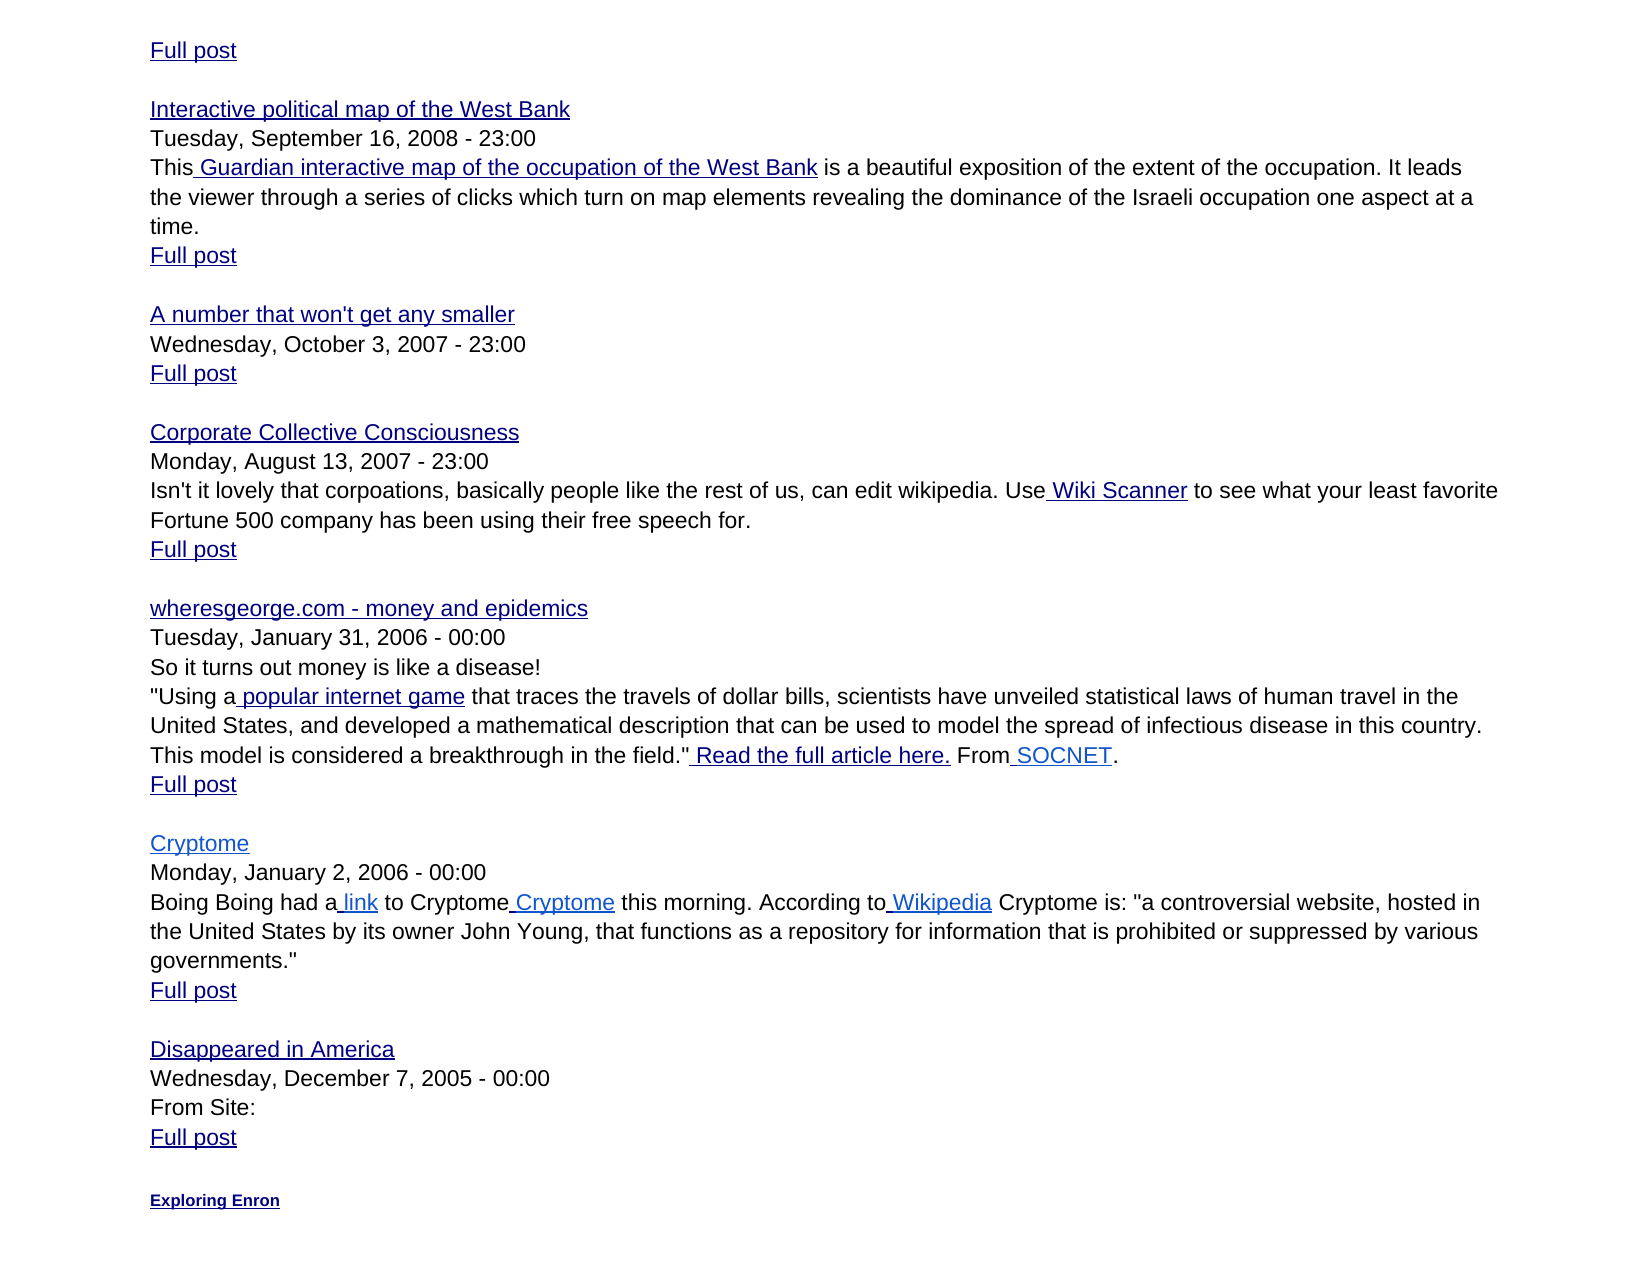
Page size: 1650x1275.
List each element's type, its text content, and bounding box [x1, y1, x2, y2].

text Tuesday, September 16, 2008 - 23:00 [150, 126, 1500, 151]
text Cryptome [150, 831, 1500, 856]
text This Guardian interactive map of the occupation of the West Bank is a beautiful exposition of the extent of the occupation. It leads the viewer through a series of clicks which turn on map elements revealing the dominance of the Israeli occupation one aspect at a time. [150, 155, 1500, 239]
text Boing Boing had a link to Cryptome Cryptome this morning. According to Wikipedia Cryptome is: "a controversial website, hosted in the United States by its owner John Young, that functions as a repository for information that is prohibited or suppressed by various governments." [150, 889, 1500, 974]
text Full post [150, 537, 1500, 562]
text Full post [150, 37, 1500, 63]
text Interactive political map of the West Bank [150, 96, 1500, 122]
text Full post [150, 1124, 1500, 1150]
text A number that won't get any smaller [150, 302, 1500, 327]
text Wednesday, October 3, 2007 - 23:00 [150, 331, 1500, 357]
text From Site: [150, 1095, 1500, 1121]
text Monday, January 2, 2006 - 00:00 [150, 860, 1500, 886]
text Monday, August 13, 2007 - 23:00 [150, 449, 1500, 474]
subtitle Exploring Enron [150, 1191, 1500, 1210]
text "Using a popular internet game that traces the travels of dollar bills, scientists have unveiled statistical laws of human travel in the United States, and developed a mathematical description that can be used to model the spread of infectious disease in this country. This model is considered a breakthrough in the field." Read the full article here. From SOCNET. [150, 684, 1500, 768]
text wheresgeorge.com - money and epidemics [150, 596, 1500, 621]
text Full post [150, 243, 1500, 269]
text Wednesday, December 7, 2005 - 00:00 [150, 1066, 1500, 1091]
text Corporate Collective Consciousness [150, 419, 1500, 445]
text Tuesday, January 31, 2006 - 00:00 [150, 625, 1500, 651]
text Full post [150, 361, 1500, 386]
text Isn't it lovely that corpoations, basically people like the rest of us, can edit wikipedia. Use Wiki Scanner to see what your least favorite Fortune 500 company has been using their free speech for. [150, 478, 1500, 533]
text Disappeared in America [150, 1036, 1500, 1062]
text Full post [150, 977, 1500, 1003]
text Full post [150, 772, 1500, 797]
text So it turns out money is like a disease! [150, 654, 1500, 680]
